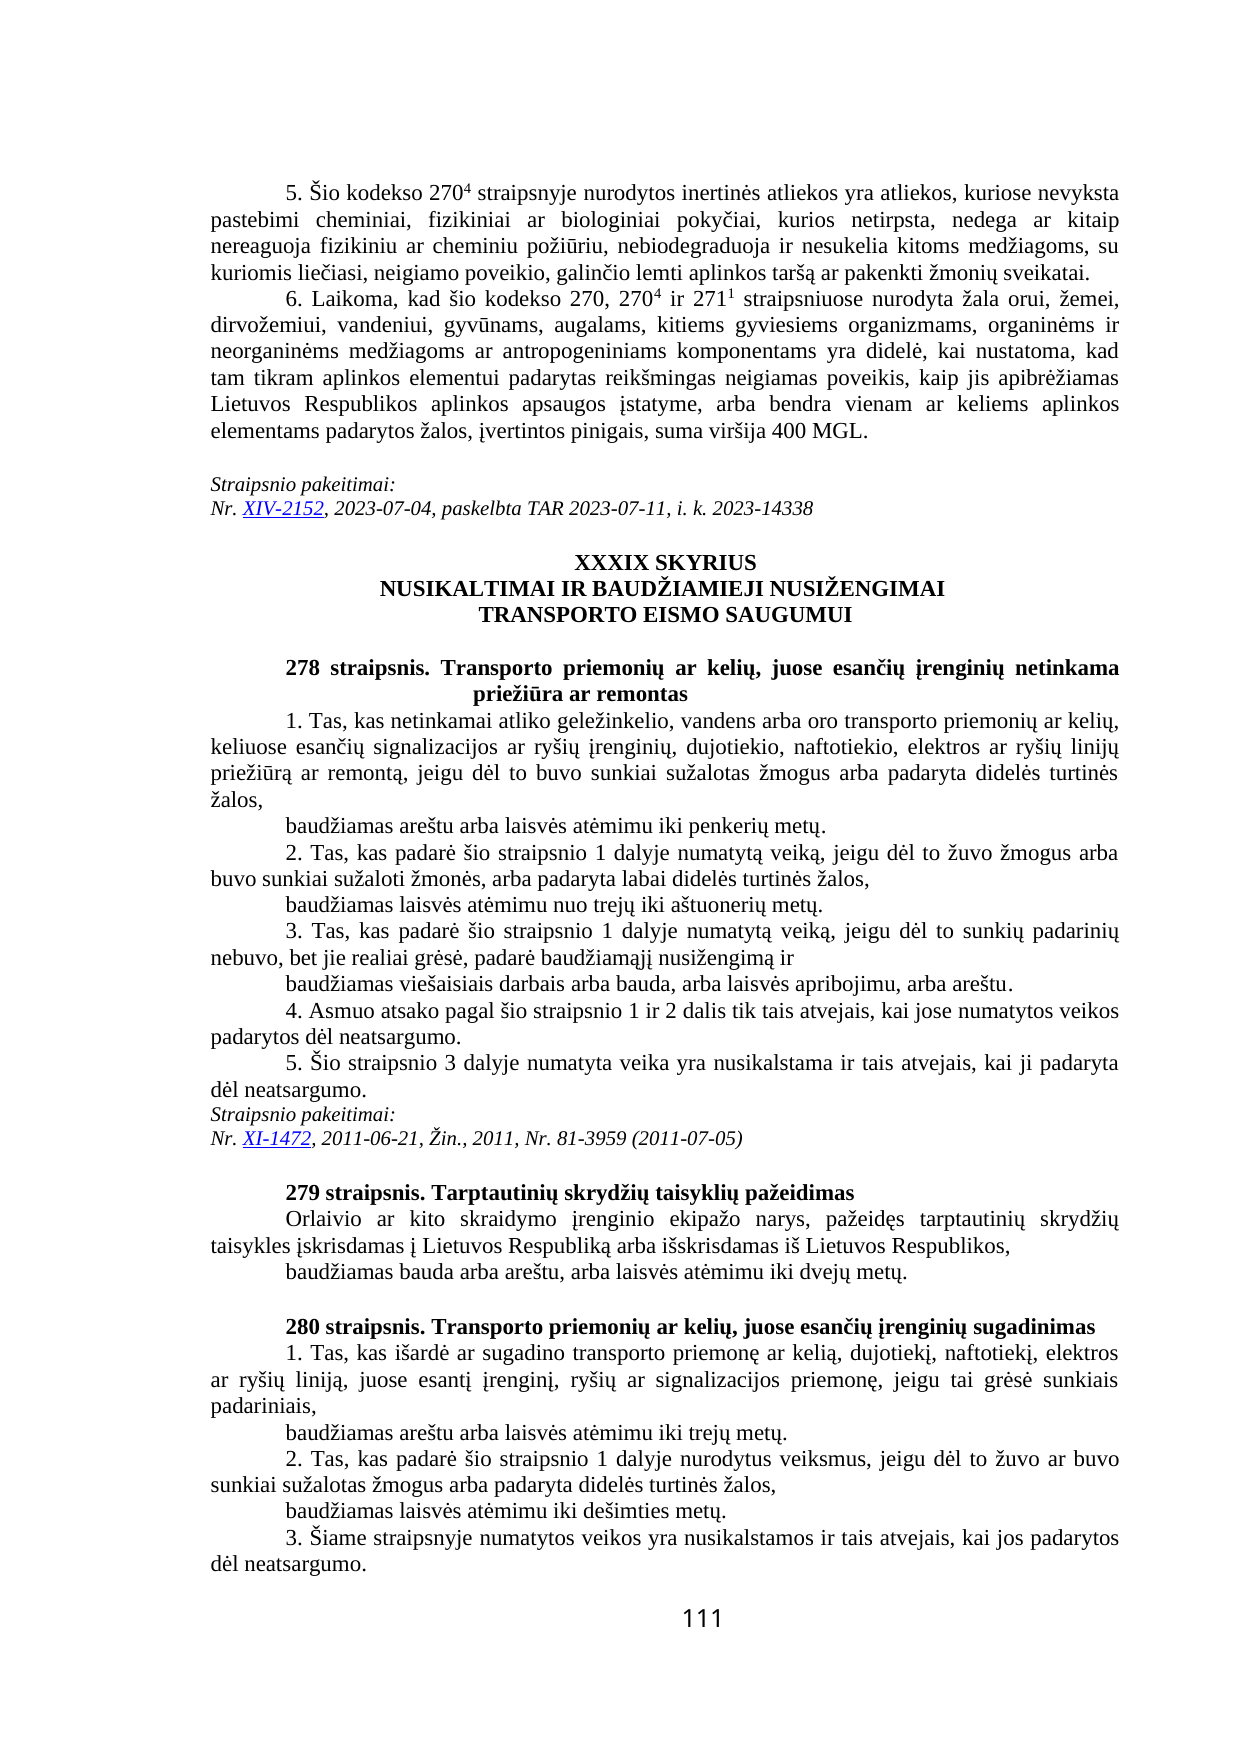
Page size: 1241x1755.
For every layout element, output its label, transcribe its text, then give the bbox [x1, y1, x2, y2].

text 3. Šiame straipsnyje numatytos veikos yra nusikalstamos ir tais atvejais, kai jos padarytos dėl neatsargumo. [210, 1524, 1120, 1577]
text 1. Tas, kas išardė ar sugadino transporto priemonę ar kelią, dujotiekį, naftotiekį, elektros ar ryšių liniją, juose esantį įrenginį, ryšių ar signalizacijos priemonę, jeigu tai grėsė sunkiais padariniais, [210, 1339, 1120, 1418]
text 4. Asmuo atsako pagal šio straipsnio 1 ir 2 dalis tik tais atvejais, kai jose numatytos veikos padarytos dėl neatsargumo. [210, 997, 1120, 1049]
text baudžiamas laisvės atėmimu nuo trejų iki aštuonerių metų. [210, 891, 1120, 918]
text XXXIX SKYRIUS [210, 549, 1120, 575]
text 2. Tas, kas padarė šio straipsnio 1 dalyje nurodytus veiksmus, jeigu dėl to žuvo ar buvo sunkiai sužalotas žmogus arba padaryta didelės turtinės žalos, [210, 1445, 1120, 1498]
text baudžiamas laisvės atėmimu iki dešimties metų. [210, 1498, 1120, 1524]
text 3. Tas, kas padarė šio straipsnio 1 dalyje numatytą veiką, jeigu dėl to sunkių padarinių nebuvo, bet jie realiai grėsė, padarė baudžiamąjį nusižengimą ir [210, 918, 1120, 970]
text Nr. XI-1472, 2011-06-21, Žin., 2011, Nr. 81-3959 (2011-07-05) [210, 1126, 1120, 1150]
text Straipsnio pakeitimai: [210, 1102, 1120, 1126]
text 280 straipsnis. Transporto priemonių ar kelių, juose esančių įrenginių sugadinimas [285, 1313, 1120, 1339]
text 279 straipsnis. Tarptautinių skrydžių taisyklių pažeidimas [210, 1179, 1120, 1205]
text 5. Šio kodekso 2704 straipsnyje nurodytos inertinės atliekos yra atliekos, kuriose nevyksta pastebimi cheminiai, fizikiniai ar biologiniai pokyčiai, kurios netirpsta, nedega ar kitaip nereaguoja fizikiniu ar cheminiu požiūriu, nebiodegraduoja ir nesukelia kitoms medžiagoms, su kuriomis liečiasi, neigiamo poveikio, galinčio lemti aplinkos taršą ar pakenkti žmonių sveikatai. [210, 179, 1120, 285]
text baudžiamas areštu arba laisvės atėmimu iki trejų metų. [210, 1418, 1120, 1445]
text Straipsnio pakeitimai: [210, 472, 1120, 496]
text 6. Laikoma, kad šio kodekso 270, 2704 ir 2711 straipsniuose nurodyta žala orui, žemei, dirvožemiui, vandeniui, gyvūnams, augalams, kitiems gyviesiems organizmams, organinėms ir neorganinėms medžiagoms ar antropogeniniams komponentams yra didelė, kai nustatoma, kad tam tikram aplinkos elementui padarytas reikšmingas neigiamas poveikis, kaip jis apibrėžiamas Lietuvos Respublikos aplinkos apsaugos įstatyme, arba bendra vienam ar keliems aplinkos elementams padarytos žalos, įvertintos pinigais, suma viršija 400 MGL. [210, 285, 1120, 443]
text 1. Tas, kas netinkamai atliko geležinkelio, vandens arba oro transporto priemonių ar kelių, keliuose esančių signalizacijos ar ryšių įrenginių, dujotiekio, naftotiekio, elektros ar ryšių linijų priežiūrą ar remontą, jeigu dėl to buvo sunkiai sužalotas žmogus arba padaryta didelės turtinės žalos, [210, 707, 1120, 812]
text NUSIKALTIMAI IR BAUDŽIAMIEJI NUSIŽENGIMAI TRANSPORTO EISMO SAUGUMUI [210, 575, 1120, 628]
text 2. Tas, kas padarė šio straipsnio 1 dalyje numatytą veiką, jeigu dėl to žuvo žmogus arba buvo sunkiai sužaloti žmonės, arba padaryta labai didelės turtinės žalos, [210, 838, 1120, 891]
text baudžiamas viešaisiais darbais arba bauda, arba laisvės apribojimu, arba areštu. [210, 970, 1120, 997]
text baudžiamas areštu arba laisvės atėmimu iki penkerių metų. [210, 812, 1120, 838]
text 5. Šio straipsnio 3 dalyje numatyta veika yra nusikalstama ir tais atvejais, kai ji padaryta dėl neatsargumo. [210, 1049, 1120, 1102]
text Orlaivio ar kito skraidymo įrenginio ekipažo narys, pažeidęs tarptautinių skrydžių taisykles įskrisdamas į Lietuvos Respubliką arba išskrisdamas iš Lietuvos Respublikos, [210, 1205, 1120, 1258]
text baudžiamas bauda arba areštu, arba laisvės atėmimu iki dvejų metų. [210, 1258, 1120, 1284]
text 278 straipsnis. Transporto priemonių ar kelių, juose esančių įrenginių netinkama priežiūra ar remontas [285, 654, 1120, 707]
text Nr. XIV-2152, 2023-07-04, paskelbta TAR 2023-07-11, i. k. 2023-14338 [210, 496, 1120, 520]
